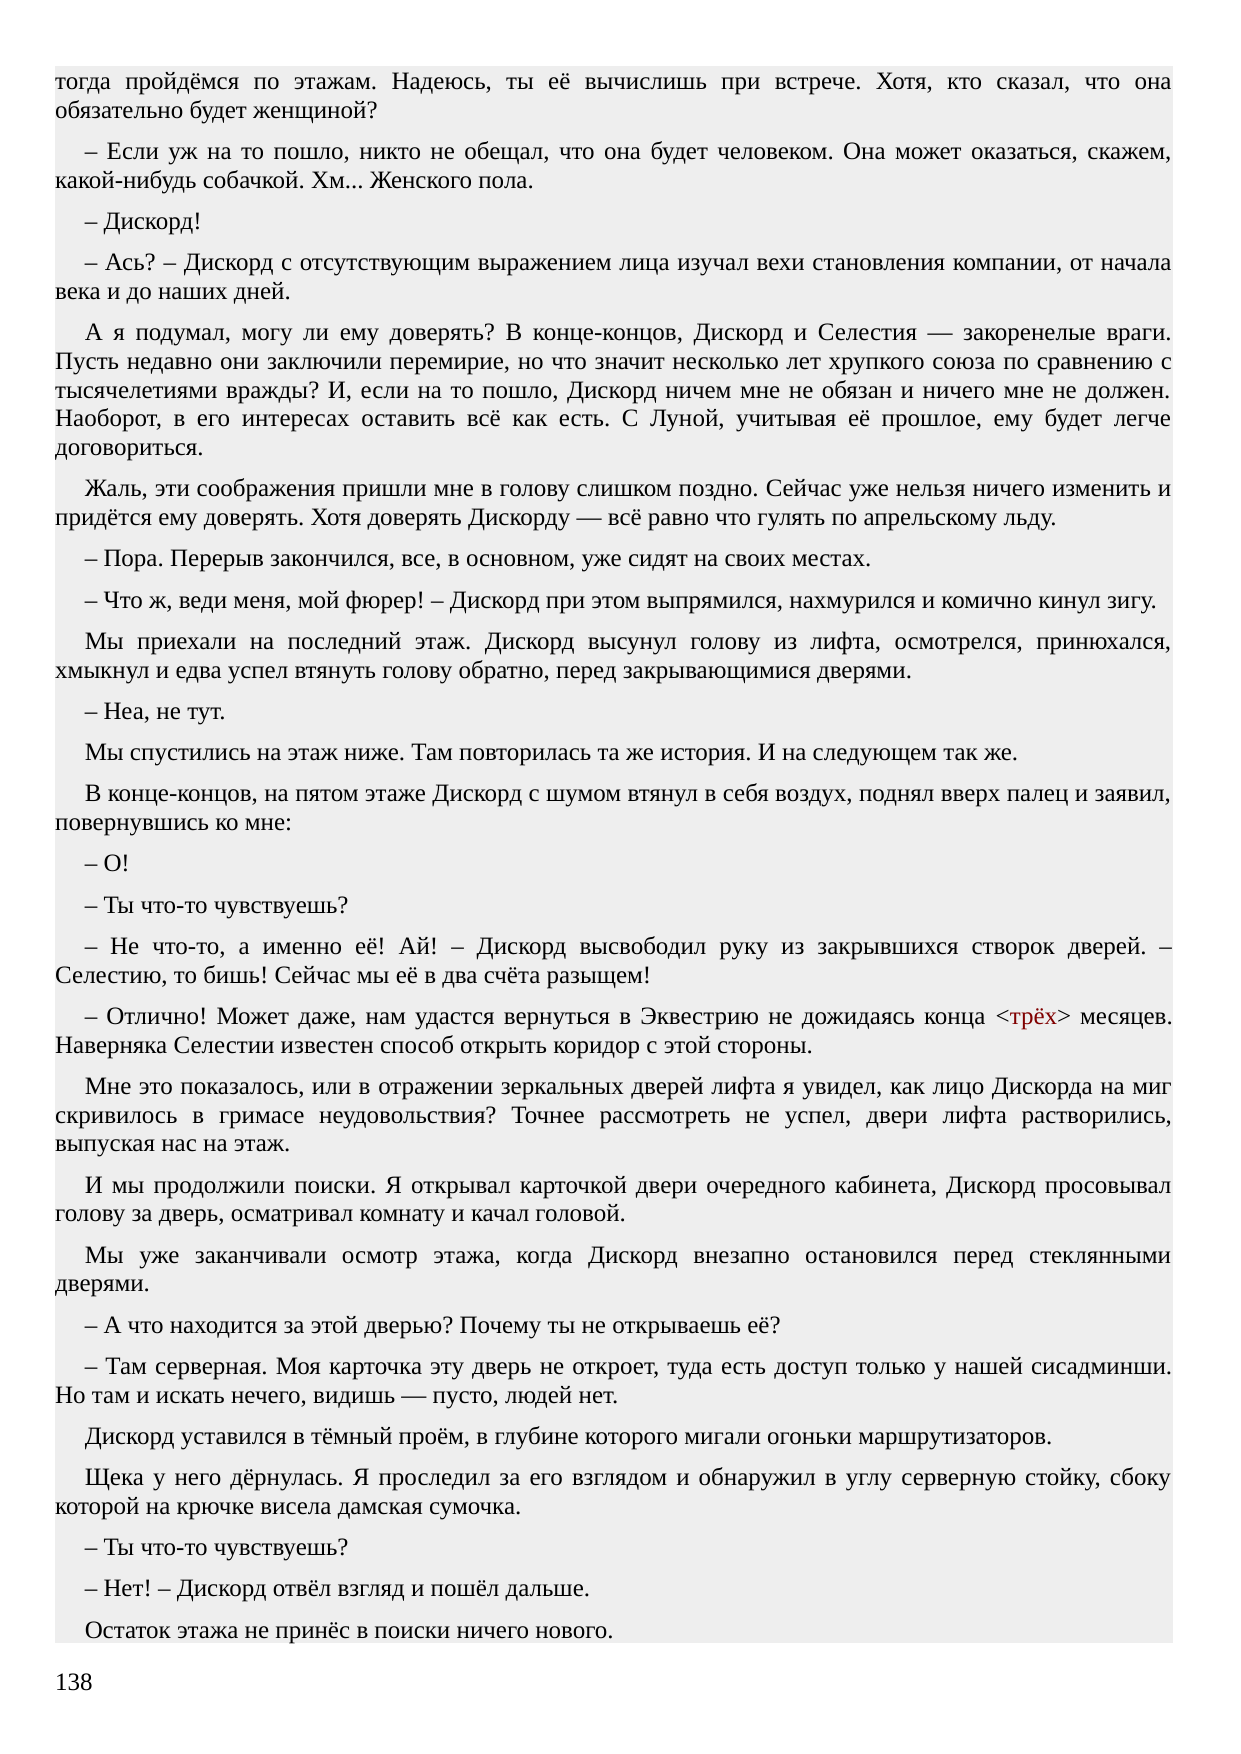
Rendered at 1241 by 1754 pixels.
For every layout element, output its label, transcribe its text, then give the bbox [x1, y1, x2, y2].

text – Не что-то, а именно её! Ай! – Дискорд высвободил руку из закрывшихся створок дверей. – Селестию, то бишь! Сейчас мы её в два счёта разыщем! [55, 931, 1173, 988]
text – А что находится за этой дверью? Почему ты не открываешь её? [55, 1310, 1173, 1338]
text Мне это показалось, или в отражении зеркальных дверей лифта я увидел, как лицо Дискорда на миг скривилось в гримасе неудовольствия? Точнее рассмотреть не успел, двери лифта растворились, выпуская нас на этаж. [55, 1071, 1173, 1157]
text – Неа, не тут. [55, 696, 1173, 725]
text – Нет! – Дискорд отвёл взгляд и пошёл дальше. [55, 1573, 1173, 1602]
text – Отлично! Может даже, нам удастся вернуться в Эквестрию не дожидаясь конца <трёх> месяцев. Наверняка Селестии известен способ открыть коридор с этой стороны. [55, 1001, 1173, 1058]
text Жаль, эти соображения пришли мне в голову слишком поздно. Сейчас уже нельзя ничего изменить и придётся ему доверять. Хотя доверять Дискорду — всё равно что гулять по апрельскому льду. [55, 473, 1173, 531]
text – Что ж, веди меня, мой фюрер! – Дискорд при этом выпрямился, нахмурился и комично кинул зигу. [55, 585, 1173, 613]
text – Если уж на то пошло, никто не обещал, что она будет человеком. Она может оказаться, скажем, какой-нибудь собачкой. Хм... Женского пола. [55, 136, 1173, 193]
text И мы продолжили поиски. Я открывал карточкой двери очередного кабинета, Дискорд просовывал голову за дверь, осматривал комнату и качал головой. [55, 1170, 1173, 1227]
text – О! [55, 848, 1173, 877]
text – Пора. Перерыв закончился, все, в основном, уже сидят на своих местах. [55, 543, 1173, 572]
text тогда пройдёмся по этажам. Надеюсь, ты её вычислишь при встрече. Хотя, кто сказал, что она обязательно будет женщиной? [55, 66, 1173, 123]
text Мы уже заканчивали осмотр этажа, когда Дискорд внезапно остановился перед стеклянными дверями. [55, 1240, 1173, 1297]
text – Ты что-то чувствуешь? [55, 890, 1173, 918]
text Остаток этажа не принёс в поиски ничего нового. [55, 1615, 1173, 1643]
text Мы спустились на этаж ниже. Там повторилась та же история. И на следующем так же. [55, 737, 1173, 766]
text – Ась? – Дискорд с отсутствующим выражением лица изучал вехи становления компании, от начала века и до наших дней. [55, 247, 1173, 305]
text – Там серверная. Моя карточка эту дверь не откроет, туда есть доступ только у нашей сисадминши. Но там и искать нечего, видишь — пусто, людей нет. [55, 1351, 1173, 1408]
text Дискорд уставился в тёмный проём, в глубине которого мигали огоньки маршрутизаторов. [55, 1421, 1173, 1450]
text Щека у него дёрнулась. Я проследил за его взглядом и обнаружил в углу серверную стойку, сбоку которой на крючке висела дамская сумочка. [55, 1462, 1173, 1520]
text Мы приехали на последний этаж. Дискорд высунул голову из лифта, осмотрелся, принюхался, хмыкнул и едва успел втянуть голову обратно, перед закрывающимися дверями. [55, 626, 1173, 683]
text В конце-концов, на пятом этаже Дискорд с шумом втянул в себя воздух, поднял вверх палец и заявил, повернувшись ко мне: [55, 778, 1173, 836]
text – Дискорд! [55, 206, 1173, 235]
text А я подумал, могу ли ему доверять? В конце-концов, Дискорд и Селестия — закоренелые враги. Пусть недавно они заключили перемирие, но что значит несколько лет хрупкого союза по сравнению с тысячелетиями вражды? И, если на то пошло, Дискорд ничем мне не обязан и ничего мне не должен. Наоборот, в его интересах оставить всё как есть. С Луной, учитывая её прошлое, ему будет легче договориться. [55, 317, 1173, 461]
text – Ты что-то чувствуешь? [55, 1532, 1173, 1561]
